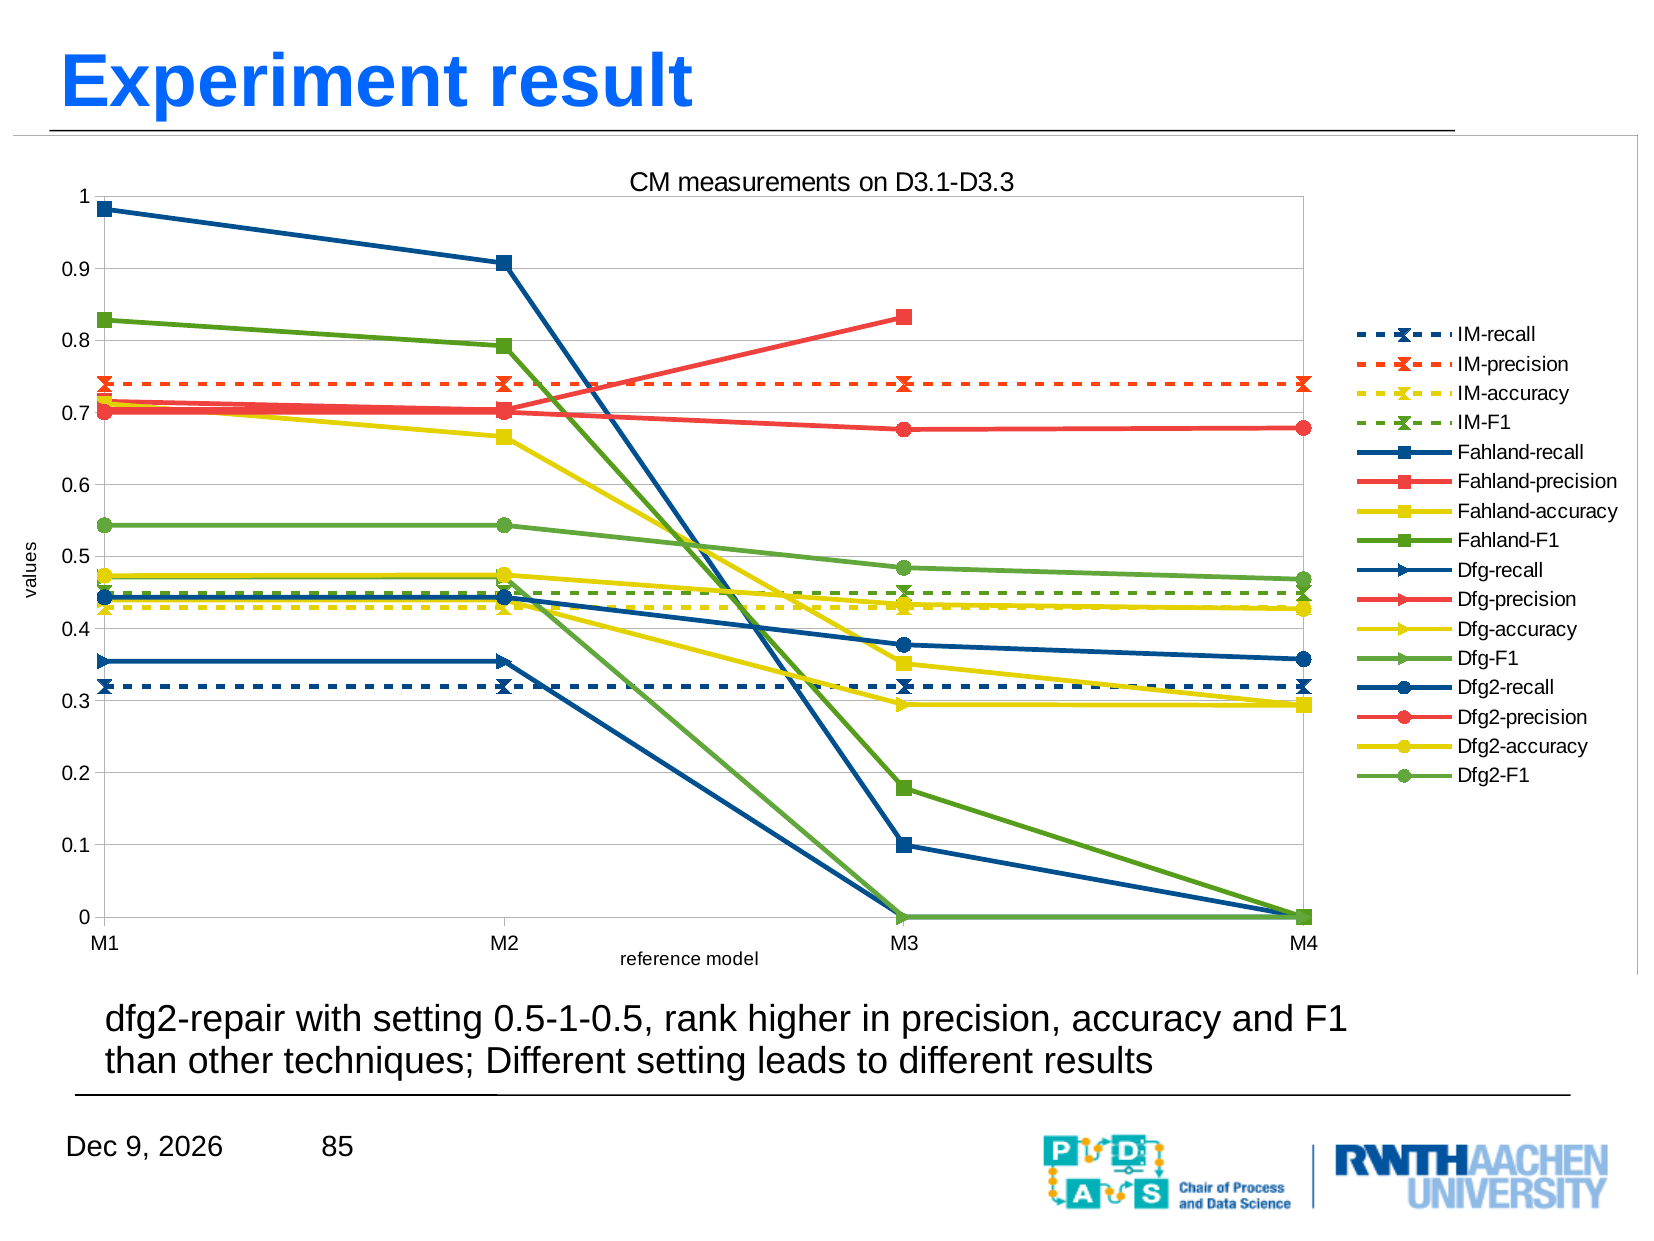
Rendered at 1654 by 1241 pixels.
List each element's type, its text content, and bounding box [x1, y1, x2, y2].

picture [1005, 1090, 1647, 1241]
title Experiment result [60, 30, 1549, 131]
text_box dfg2-repair with setting 0.5-1-0.5, rank higher in precision, accuracy and F1 than other techniques; Different setting leads to different results [90, 990, 1426, 1089]
chart [13, 135, 1638, 976]
